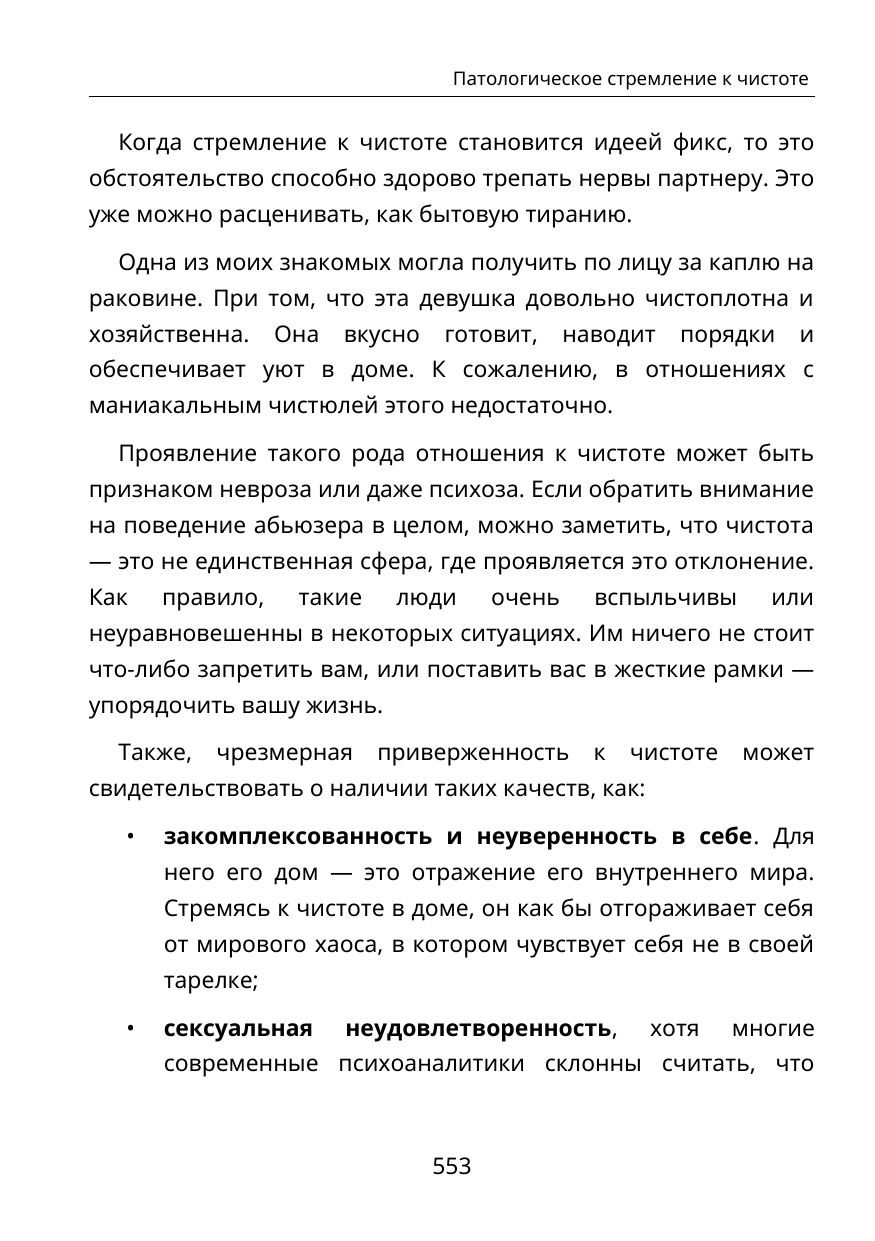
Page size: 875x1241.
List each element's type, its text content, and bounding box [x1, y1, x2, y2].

text Проявление такого рода отношения к чистоте может быть признаком невроза или даже психоза. Если обратить внимание на поведение абьюзера в целом, можно заметить, что чистота — это не единственная сфера, где проявляется это отклонение. Как правило, такие люди очень вспыльчивы или неуравновешенны в некоторых ситуациях. Им ничего не стоит что-либо запретить вам, или поставить вас в жесткие рамки — упорядочить вашу жизнь. [88, 437, 815, 720]
list сексуальная неудовлетворенность, хотя многие современные психоаналитики склонны считать, что [126, 1011, 815, 1079]
text Также, чрезмерная приверженность к чистоте может свидетельствовать о наличии таких качеств, как: [88, 736, 815, 803]
text Одна из моих знакомых могла получить по лицу за каплю на раковине. При том, что эта девушка довольно чистоплотна и хозяйственна. Она вкусно готовит, наводит порядки и обеспечивает уют в доме. К сожалению, в отношениях с маниакальным чистюлей этого недостаточно. [88, 246, 815, 421]
list закомплексованность и неуверенность в себе. Для него его дом — это отражение его внутреннего мира. Стремясь к чистоте в доме, он как бы отгораживает себя от мирового хаоса, в котором чувствует себя не в своей тарелке; [126, 820, 815, 995]
text Когда стремление к чистоте становится идеей фикс, то это обстоятельство способно здорово трепать нервы партнеру. Это уже можно расценивать, как бытовую тиранию. [88, 126, 815, 229]
